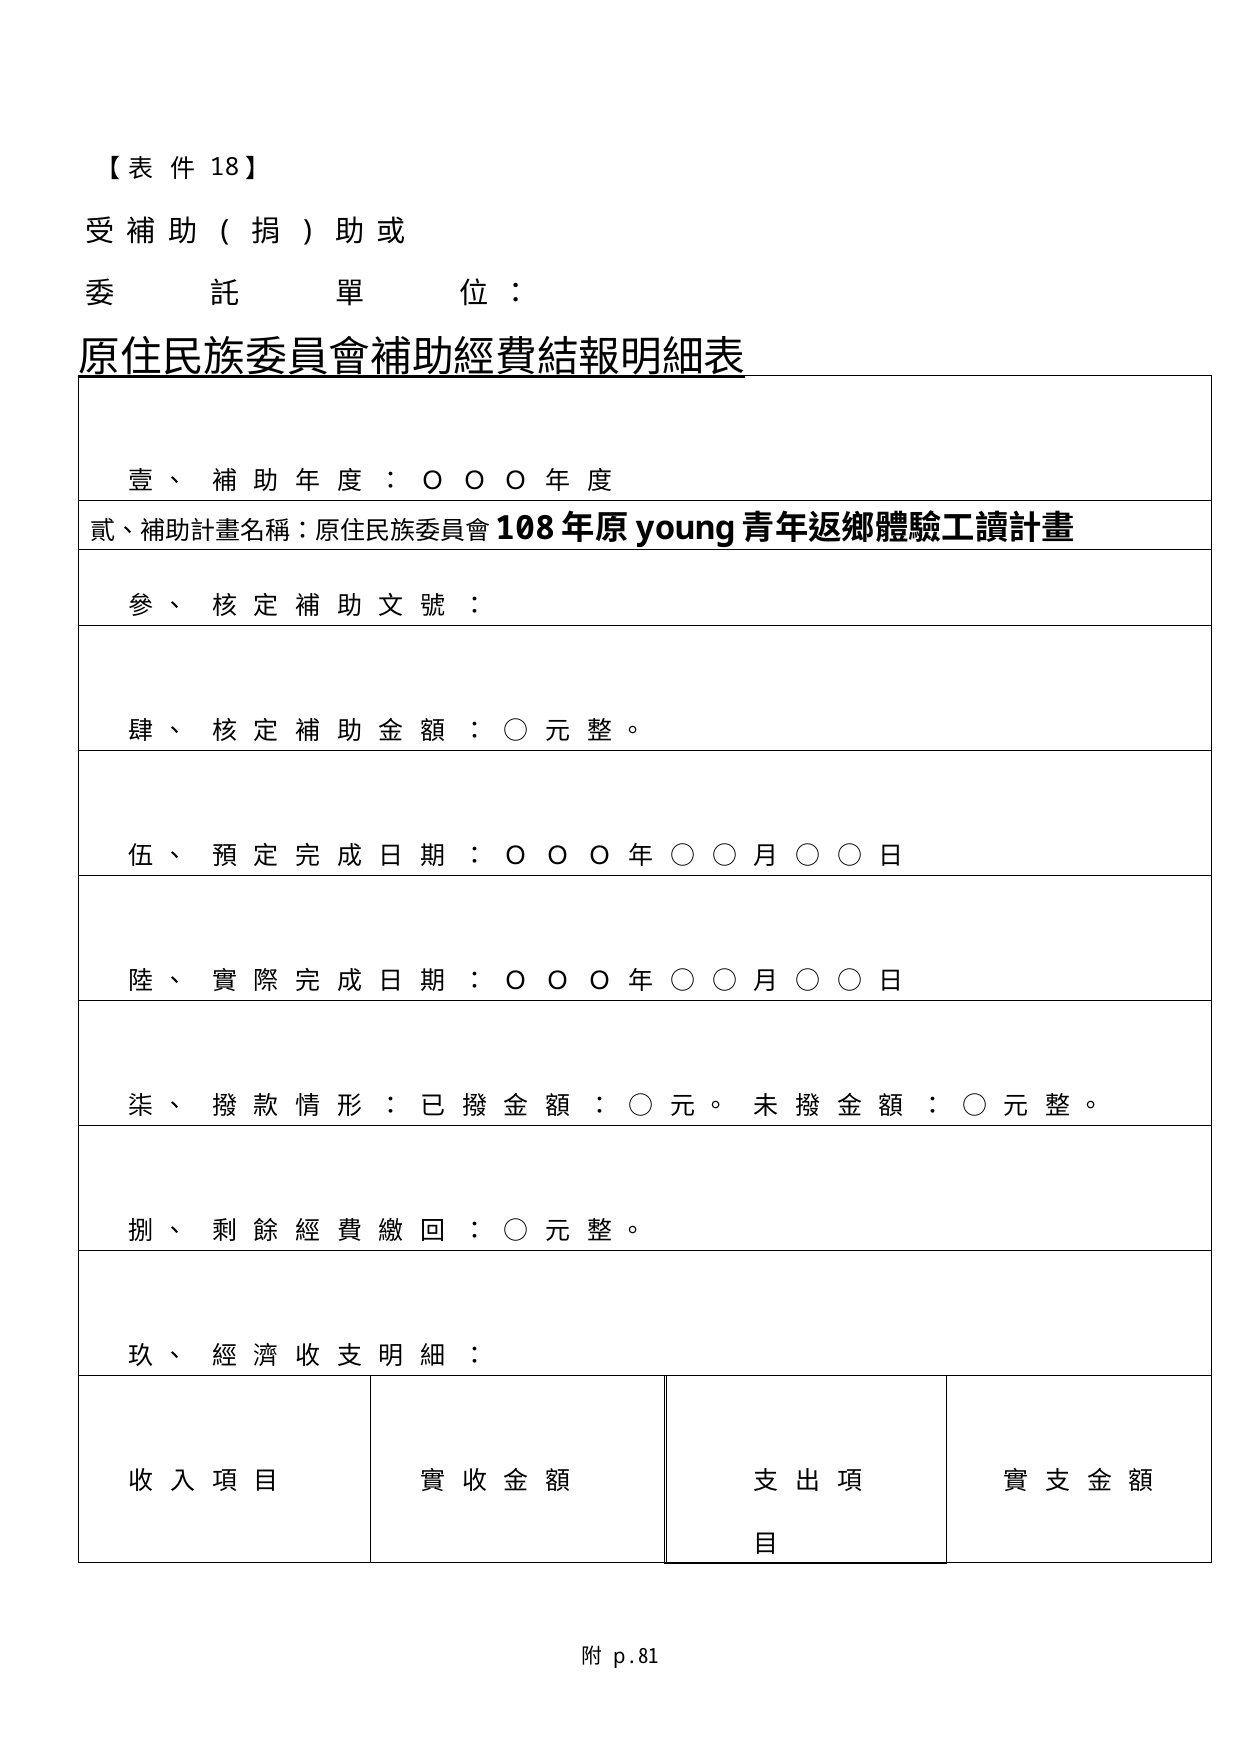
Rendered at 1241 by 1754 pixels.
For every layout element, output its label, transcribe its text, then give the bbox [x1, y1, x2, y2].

table_cell 捌、剩餘經費繳回：○元整。 [79, 1126, 1211, 1249]
table_cell 肆、核定補助金額：○元整。 [79, 626, 1211, 749]
text 受補助(捐)助或 [0, 187, 1162, 249]
text 【表件18】 [78, 124, 1162, 187]
table_cell 伍、預定完成日期：ＯＯＯ年○○月○○日 [79, 751, 1211, 874]
text 原住民族委員會補助經費結報明細表 [0, 312, 1162, 374]
table_cell 實支金額 [947, 1376, 1211, 1562]
table_cell 玖、經濟收支明細： [79, 1251, 1211, 1374]
table_cell 支出項目 [667, 1376, 946, 1562]
table_cell 陸、實際完成日期：ＯＯＯ年○○月○○日 [79, 876, 1211, 999]
text 委 託 單 位： [0, 249, 1162, 312]
table_header 壹、補助年度：ＯＯＯ年度 [79, 376, 1211, 499]
table_cell 柒、撥款情形：已撥金額：○元。未撥金額：○元整。 [79, 1001, 1211, 1124]
table_cell 參、核定補助文號： [79, 550, 1211, 624]
table_cell 實收金額 [371, 1376, 664, 1562]
table_cell 貳、補助計畫名稱：原住民族委員會108年原young青年返鄉體驗工讀計畫 [79, 501, 1211, 549]
table_cell 收入項目 [79, 1376, 370, 1562]
